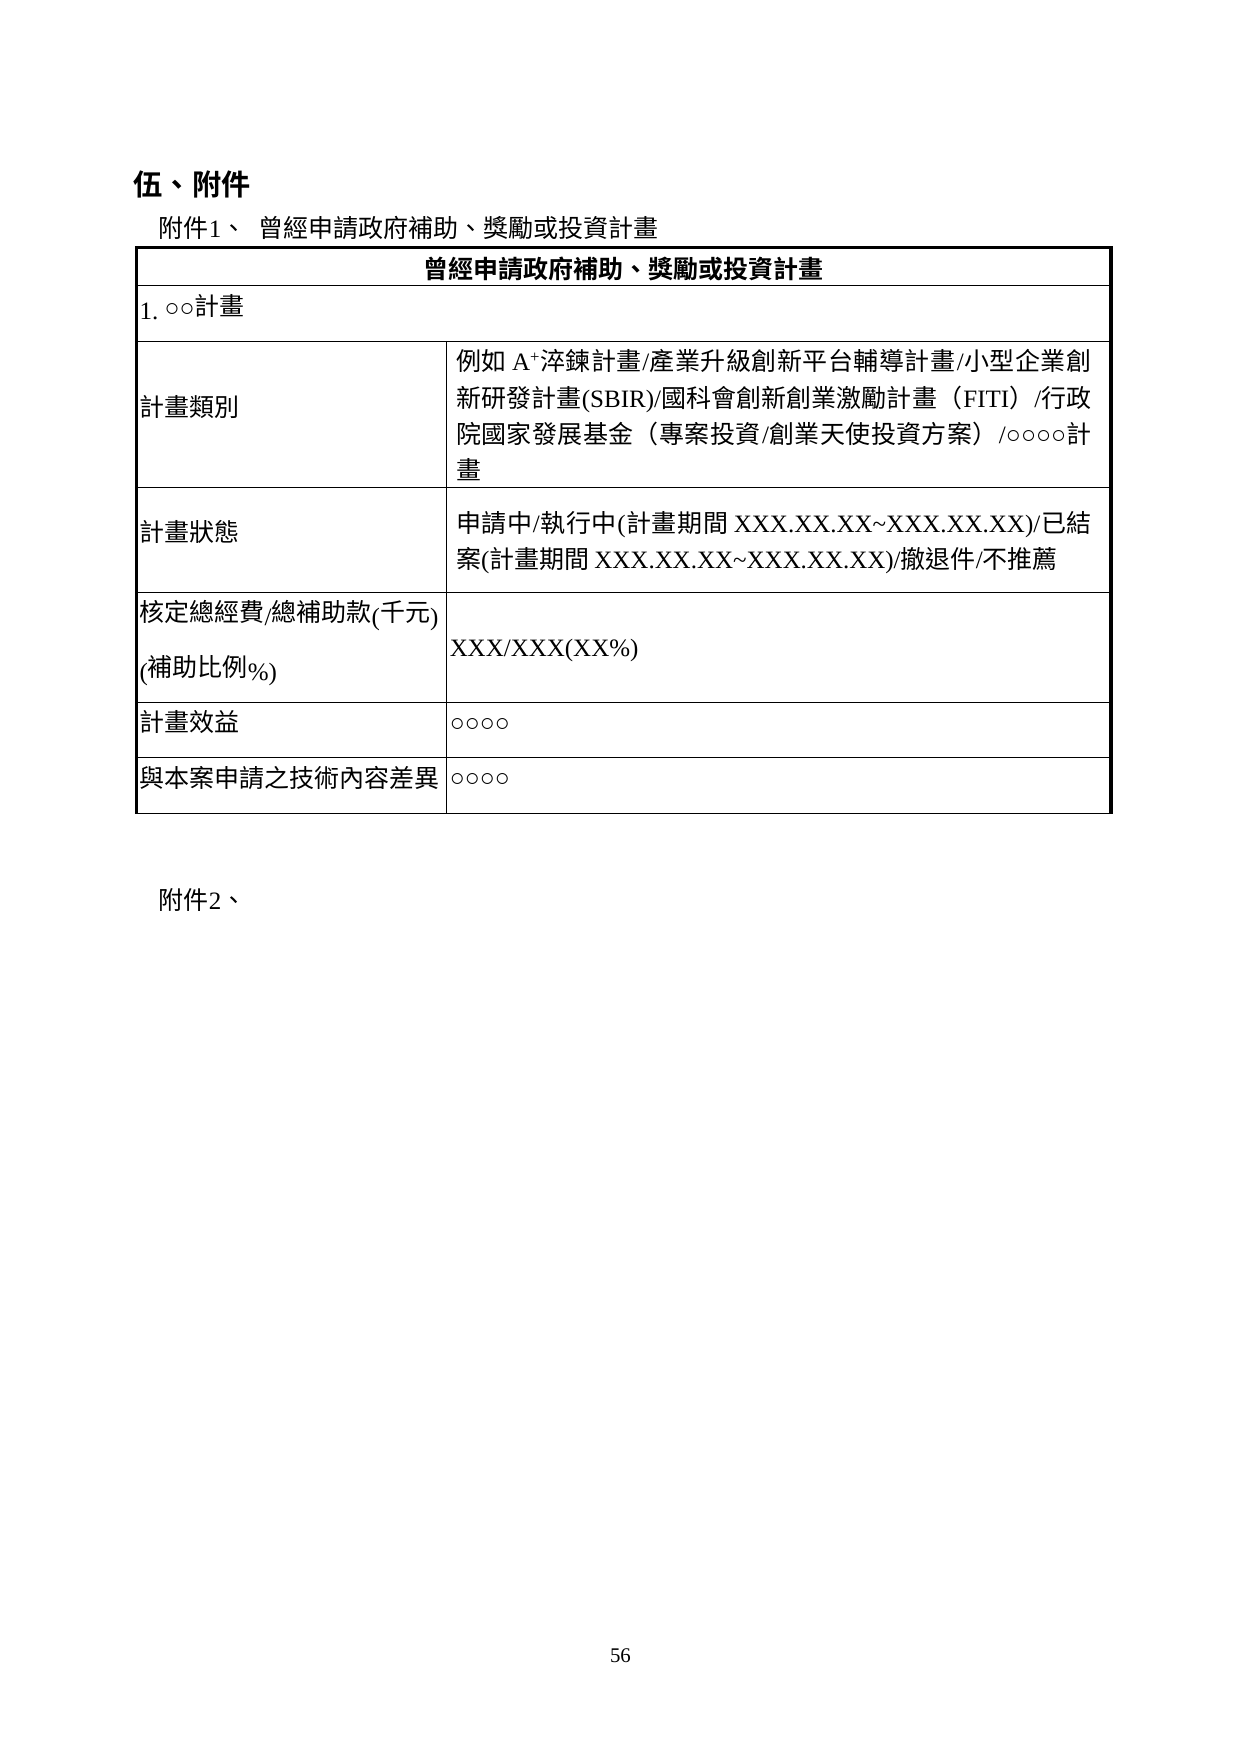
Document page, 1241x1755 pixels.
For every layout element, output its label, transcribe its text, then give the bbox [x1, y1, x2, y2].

table_cell 1. ○○計畫 [138, 286, 1109, 341]
text 伍、附件 [133, 162, 1107, 204]
list 曾經申請政府補助、獎勵或投資計畫 [158, 204, 1107, 246]
table_header 曾經申請政府補助、獎勵或投資計畫 [138, 249, 1109, 285]
table_cell 申請中/執行中(計畫期間XXX.XX.XX~XXX.XX.XX)/已結案(計畫期間XXX.XX.XX~XXX.XX.XX)/撤退件/不推薦 [447, 488, 1109, 592]
table_cell 例如A+淬鍊計畫/產業升級創新平台輔導計畫/小型企業創新研發計畫(SBIR)/國科會創新創業激勵計畫（FITI）/行政院國家發展基金（專案投資/創業天使投資方案）/○○○○計畫 [447, 342, 1109, 487]
table_cell 計畫狀態 [138, 488, 446, 592]
table_cell ○○○○ [447, 758, 1109, 812]
table_cell 計畫類別 [138, 342, 446, 487]
table_cell XXX/XXX(XX%) [447, 593, 1109, 702]
table_cell 計畫效益 [138, 703, 446, 757]
table_cell ○○○○ [447, 703, 1109, 757]
table_cell 與本案申請之技術內容差異 [138, 758, 446, 812]
table_cell 核定總經費/總補助款(千元) (補助比例%) [138, 593, 446, 702]
